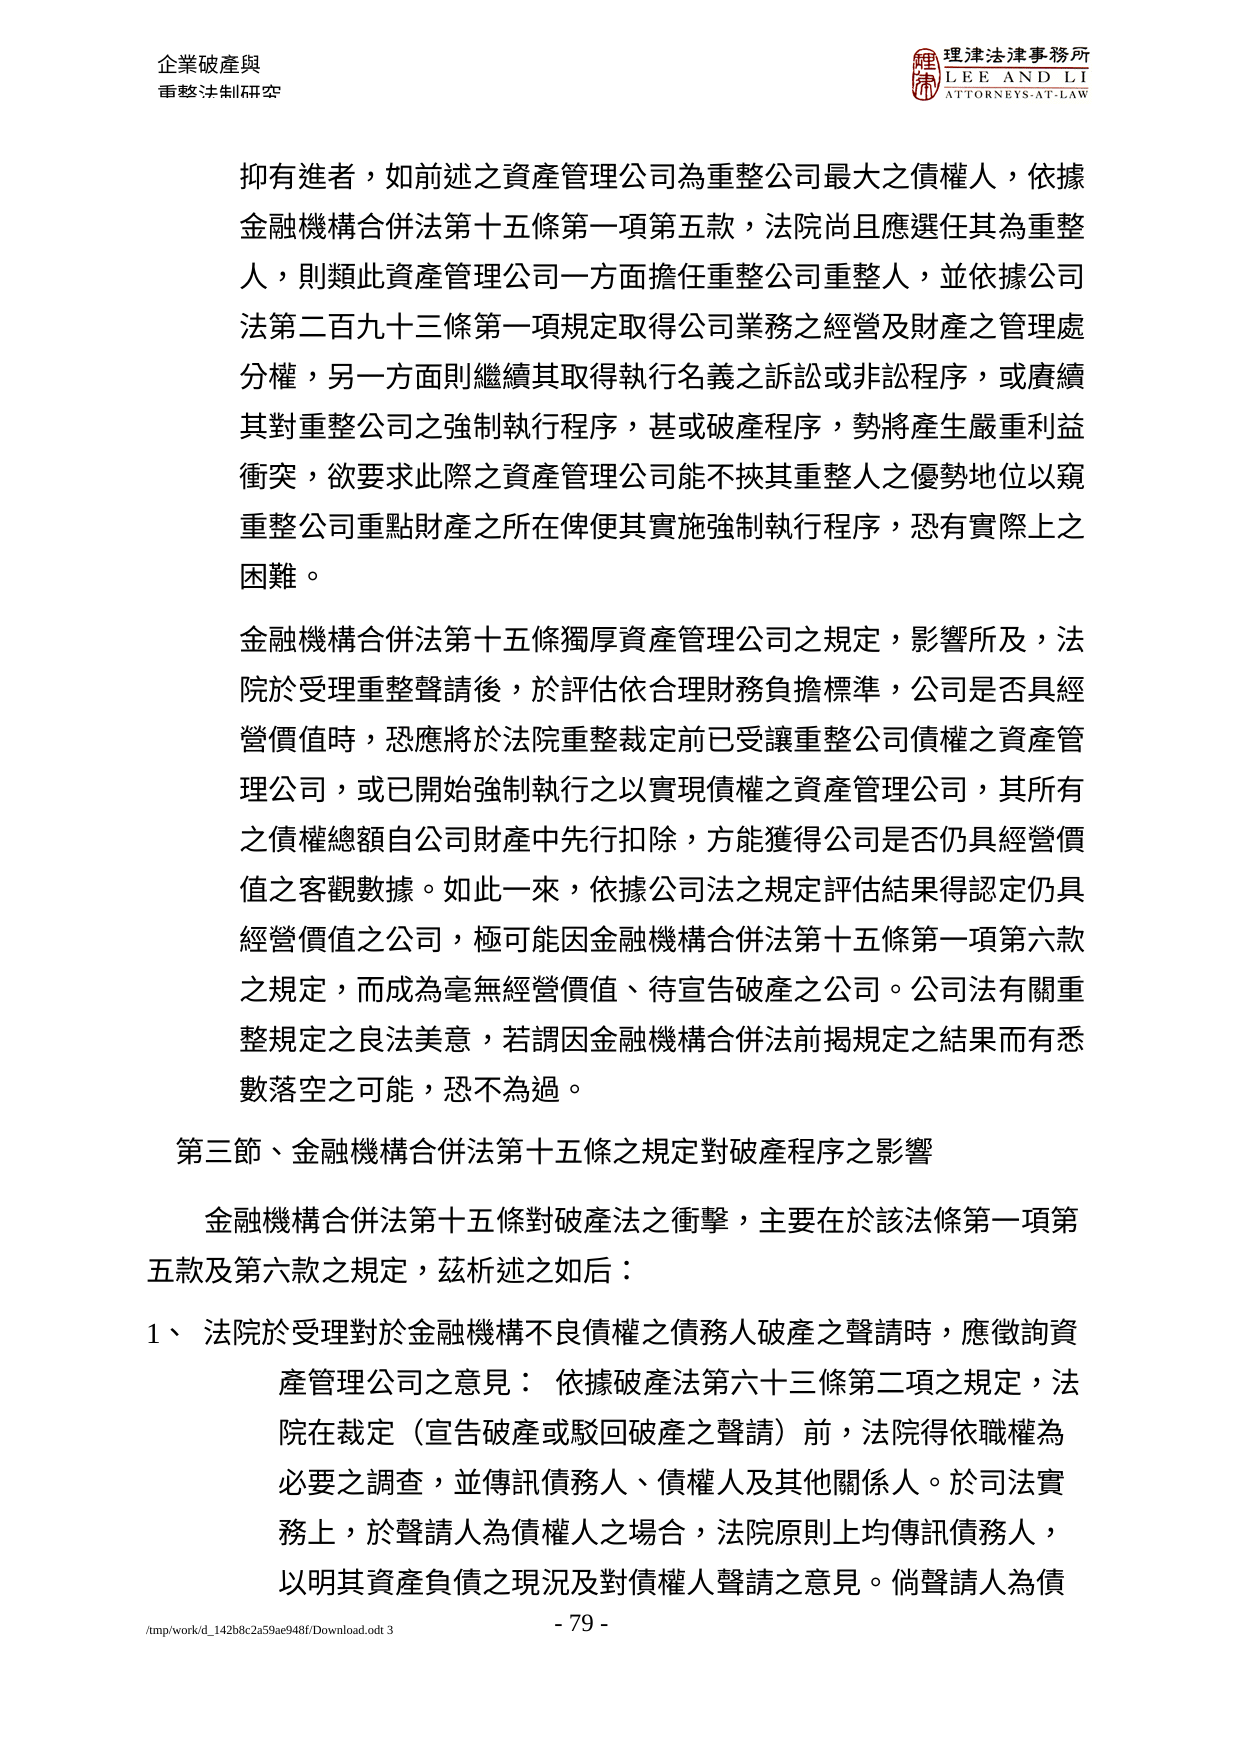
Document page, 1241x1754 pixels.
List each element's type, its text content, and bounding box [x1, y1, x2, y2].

text 抑有進者，如前述之資產管理公司為重整公司最大之債權人，依據金融機構合併法第十五條第一項第五款，法院尚且應選任其為重整人，則類此資產管理公司一方面擔任重整公司重整人，並依據公司法第二百九十三條第一項規定取得公司業務之經營及財產之管理處分權，另一方面則繼續其取得執行名義之訴訟或非訟程序，或賡續其對重整公司之強制執行程序，甚或破產程序，勢將產生嚴重利益衝突，欲要求此際之資產管理公司能不挾其重整人之優勢地位以窺重整公司重點財產之所在俾便其實施強制執行程序，恐有實際上之困難。 [239, 146, 1094, 596]
text 金融機構合併法第十五條獨厚資產管理公司之規定，影響所及，法院於受理重整聲請後，於評估依合理財務負擔標準，公司是否具經營價值時，恐應將於法院重整裁定前已受讓重整公司債權之資產管理公司，或已開始強制執行之以實現債權之資產管理公司，其所有之債權總額自公司財產中先行扣除，方能獲得公司是否仍具經營價值之客觀數據。如此一來，依據公司法之規定評估結果得認定仍具經營價值之公司，極可能因金融機構合併法第十五條第一項第六款之規定，而成為毫無經營價值、待宣告破產之公司。公司法有關重整規定之良法美意，若謂因金融機構合併法前揭規定之結果而有悉數落空之可能，恐不為過。 [239, 608, 1094, 1108]
subtitle 第三節、金融機構合併法第十五條之規定對破產程序之影響 [175, 1121, 1094, 1171]
list 法院於受理對於金融機構不良債權之債務人破產之聲請時，應徵詢資產管理公司之意見： 依據破產法第六十三條第二項之規定，法院在裁定（宣告破產或駁回破產之聲請）前，法院得依職權為必要之調查，並傳訊債務人、債權人及其他關係人。於司法實務上，於聲請人為債權人之場合，法院原則上均傳訊債務人，以明其資產負債之現況及對債權人聲請之意見。倘聲請人為債 [146, 1302, 1094, 1602]
text 金融機構合併法第十五條對破產法之衝擊，主要在於該法條第一項第五款及第六款之規定，茲析述之如后： [146, 1189, 1094, 1289]
